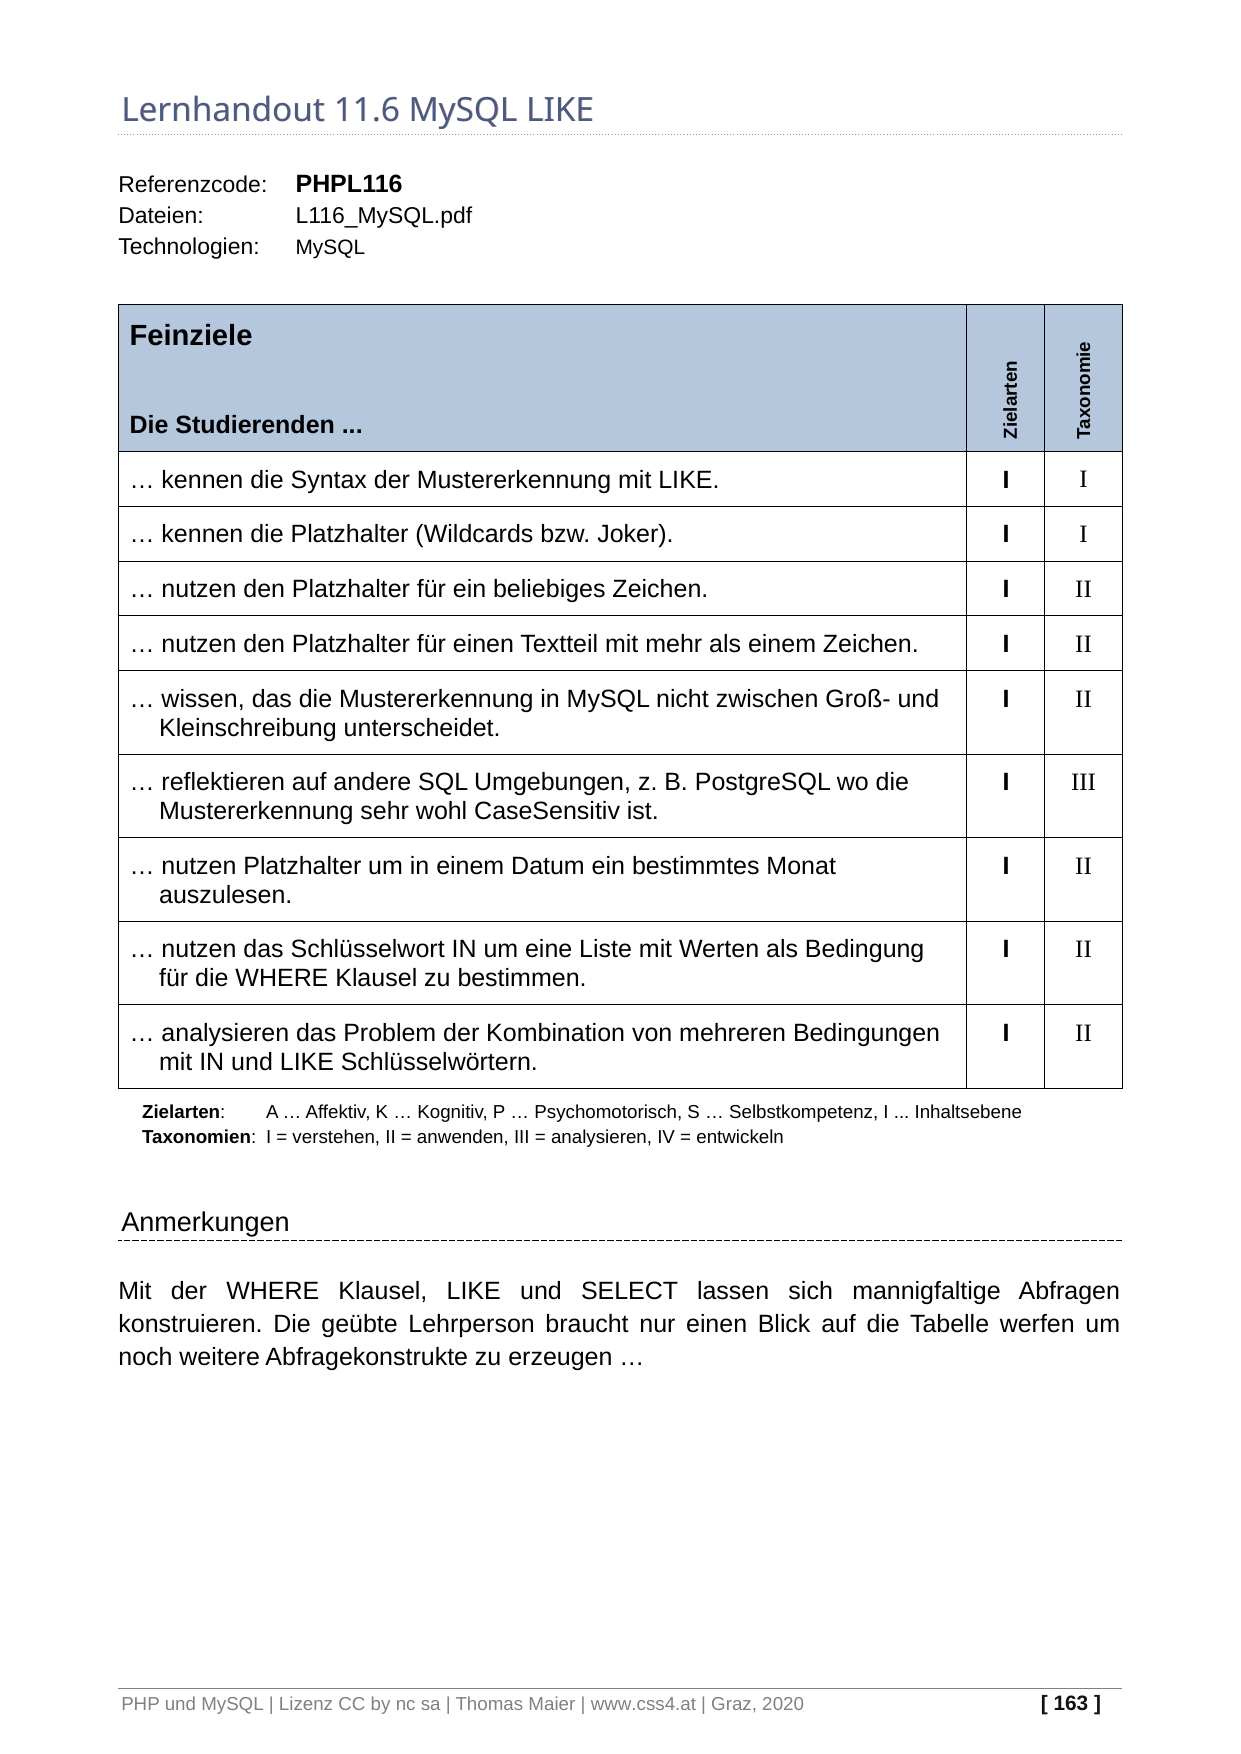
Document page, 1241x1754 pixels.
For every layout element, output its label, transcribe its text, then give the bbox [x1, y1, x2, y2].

table_cell … kennen die Platzhalter (Wildcards bzw. Joker). [119, 507, 966, 561]
table_cell I [967, 1005, 1044, 1088]
table_cell I [967, 922, 1044, 1004]
table_cell … nutzen den Platzhalter für ein beliebiges Zeichen. [119, 562, 966, 615]
table_cell III [1045, 755, 1122, 837]
table_cell II [1045, 616, 1122, 670]
table_cell … nutzen Platzhalter um in einem Datum ein bestimmtes Monat auszulesen. [119, 838, 966, 921]
table_cell II [1045, 922, 1122, 1004]
table_cell … kennen die Syntax der Mustererkennung mit LIKE. [119, 452, 966, 506]
table_cell … nutzen den Platzhalter für einen Textteil mit mehr als einem Zeichen. [119, 616, 966, 670]
table_cell I [967, 507, 1044, 561]
text Anmerkungen [118, 1203, 1122, 1241]
text Dateien: L116_MySQL.pdf [118, 202, 1122, 229]
table_cell II [1045, 1005, 1122, 1088]
subtitle Lernhandout 11.6 MySQL LIKE [118, 83, 1122, 134]
table_cell I [967, 671, 1044, 754]
table_header Zielarten [967, 305, 1044, 451]
table_cell II [1045, 671, 1122, 754]
text Mit der WHERE Klausel, LIKE und SELECT lassen sich mannigfaltige Abfragen konstruieren. Die geübte Lehrperson braucht nur einen Blick auf die Tabelle werfen um noch weitere Abfragekonstrukte zu erzeugen … [118, 1276, 1122, 1371]
table_cell I [1045, 507, 1122, 561]
table_cell I [1045, 452, 1122, 506]
text Technologien: MySQL [118, 233, 1122, 259]
text Zielarten: A … Affektiv, K … Kognitiv, P … Psychomotorisch, S … Selbstkompetenz, I ... Inhaltsebene Taxonomien: I = verstehen, II = anwenden, III = analysieren, IV = entwickeln [142, 1101, 1122, 1147]
table_cell I [967, 755, 1044, 837]
table_cell II [1045, 838, 1122, 921]
table_cell I [967, 616, 1044, 670]
table_cell … wissen, das die Mustererkennung in MySQL nicht zwischen Groß- und Kleinschreibung unterscheidet. [119, 671, 966, 754]
table_cell I [967, 452, 1044, 506]
table_cell II [1045, 562, 1122, 615]
table_header Feinziele Die Studierenden ... [119, 305, 966, 451]
table_cell I [967, 562, 1044, 615]
table_cell … reflektieren auf andere SQL Umgebungen, z. B. PostgreSQL wo die Mustererkennung sehr wohl CaseSensitiv ist. [119, 755, 966, 837]
table_cell … analysieren das Problem der Kombination von mehreren Bedingungen mit IN und LIKE Schlüsselwörtern. [119, 1005, 966, 1088]
table_cell … nutzen das Schlüsselwort IN um eine Liste mit Werten als Bedingung für die WHERE Klausel zu bestimmen. [119, 922, 966, 1004]
table_header Taxonomie [1045, 305, 1122, 451]
table_cell I [967, 838, 1044, 921]
text Referenzcode: PHPL116 [118, 169, 1122, 198]
